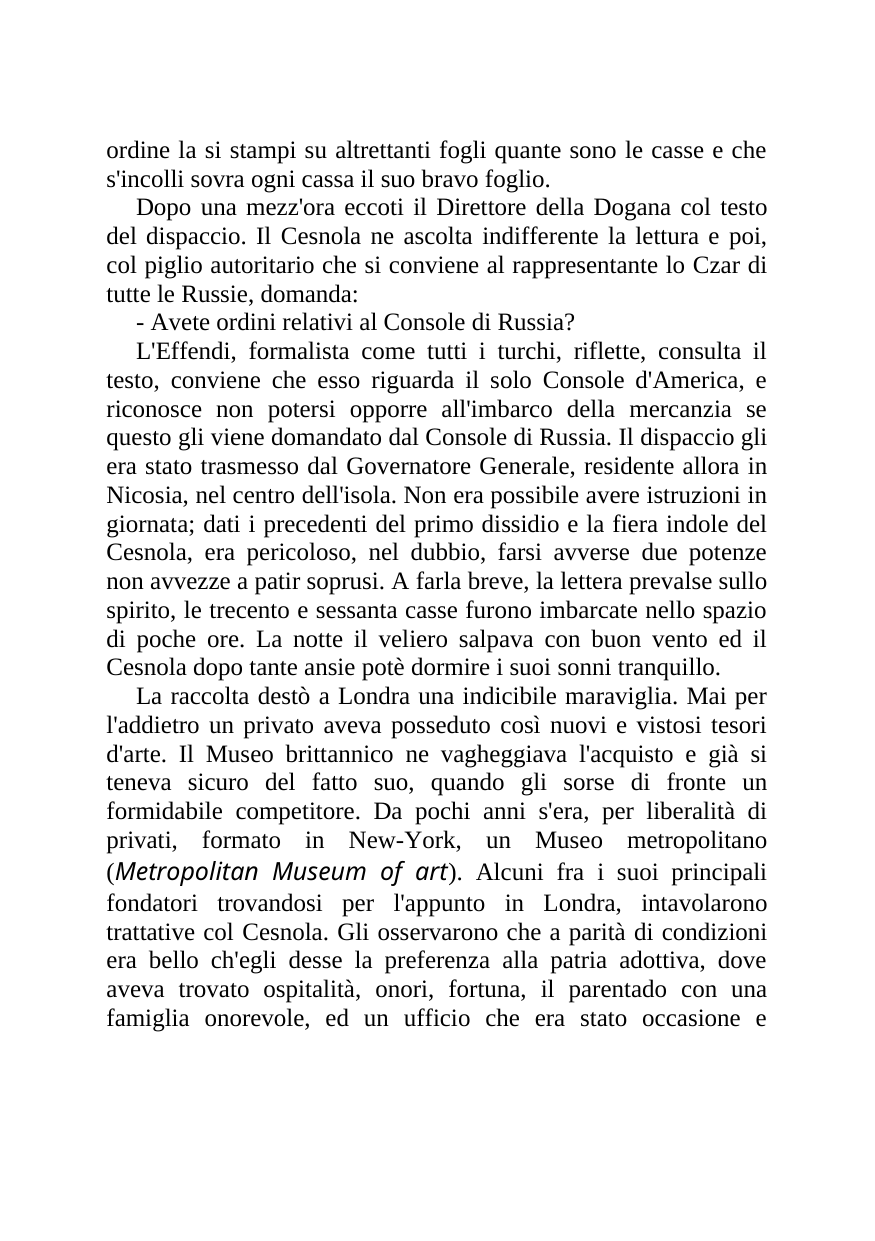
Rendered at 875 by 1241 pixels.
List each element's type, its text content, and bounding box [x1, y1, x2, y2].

text Dopo una mezz'ora eccoti il Direttore della Dogana col testo del dispaccio. Il Cesnola ne ascolta indifferente la lettura e poi, col piglio autoritario che si conviene al rappresentante lo Czar di tutte le Russie, domanda: [106, 192, 768, 307]
text ordine la si stampi su altrettanti fogli quante sono le casse e che s'incolli sovra ogni cassa il suo bravo foglio. [106, 135, 768, 192]
text - Avete ordini relativi al Console di Russia? [106, 307, 768, 336]
text La raccolta destò a Londra una indicibile maraviglia. Mai per l'addietro un privato aveva posseduto così nuovi e vistosi tesori d'arte. Il Museo brittannico ne vagheggiava l'acquisto e già si teneva sicuro del fatto suo, quando gli sorse di fronte un formidabile competitore. Da pochi anni s'era, per liberalità di privati, formato in New-York, un Museo metropolitano (Metropolitan Museum of art). Alcuni fra i suoi principali fondatori trovandosi per l'appunto in Londra, intavolarono trattative col Cesnola. Gli osservarono che a parità di condizioni era bello ch'egli desse la preferenza alla patria adottiva, dove aveva trovato ospitalità, onori, fortuna, il parentado con una famiglia onorevole, ed un ufficio che era stato occasione e [106, 681, 768, 1032]
text L'Effendi, formalista come tutti i turchi, riflette, consulta il testo, conviene che esso riguarda il solo Console d'America, e riconosce non potersi opporre all'imbarco della mercanzia se questo gli viene domandato dal Console di Russia. Il dispaccio gli era stato trasmesso dal Governatore Generale, residente allora in Nicosia, nel centro dell'isola. Non era possibile avere istruzioni in giornata; dati i precedenti del primo dissidio e la fiera indole del Cesnola, era pericoloso, nel dubbio, farsi avverse due potenze non avvezze a patir soprusi. A farla breve, la lettera prevalse sullo spirito, le trecento e sessanta casse furono imbarcate nello spazio di poche ore. La notte il veliero salpava con buon vento ed il Cesnola dopo tante ansie potè dormire i suoi sonni tranquillo. [106, 336, 768, 681]
